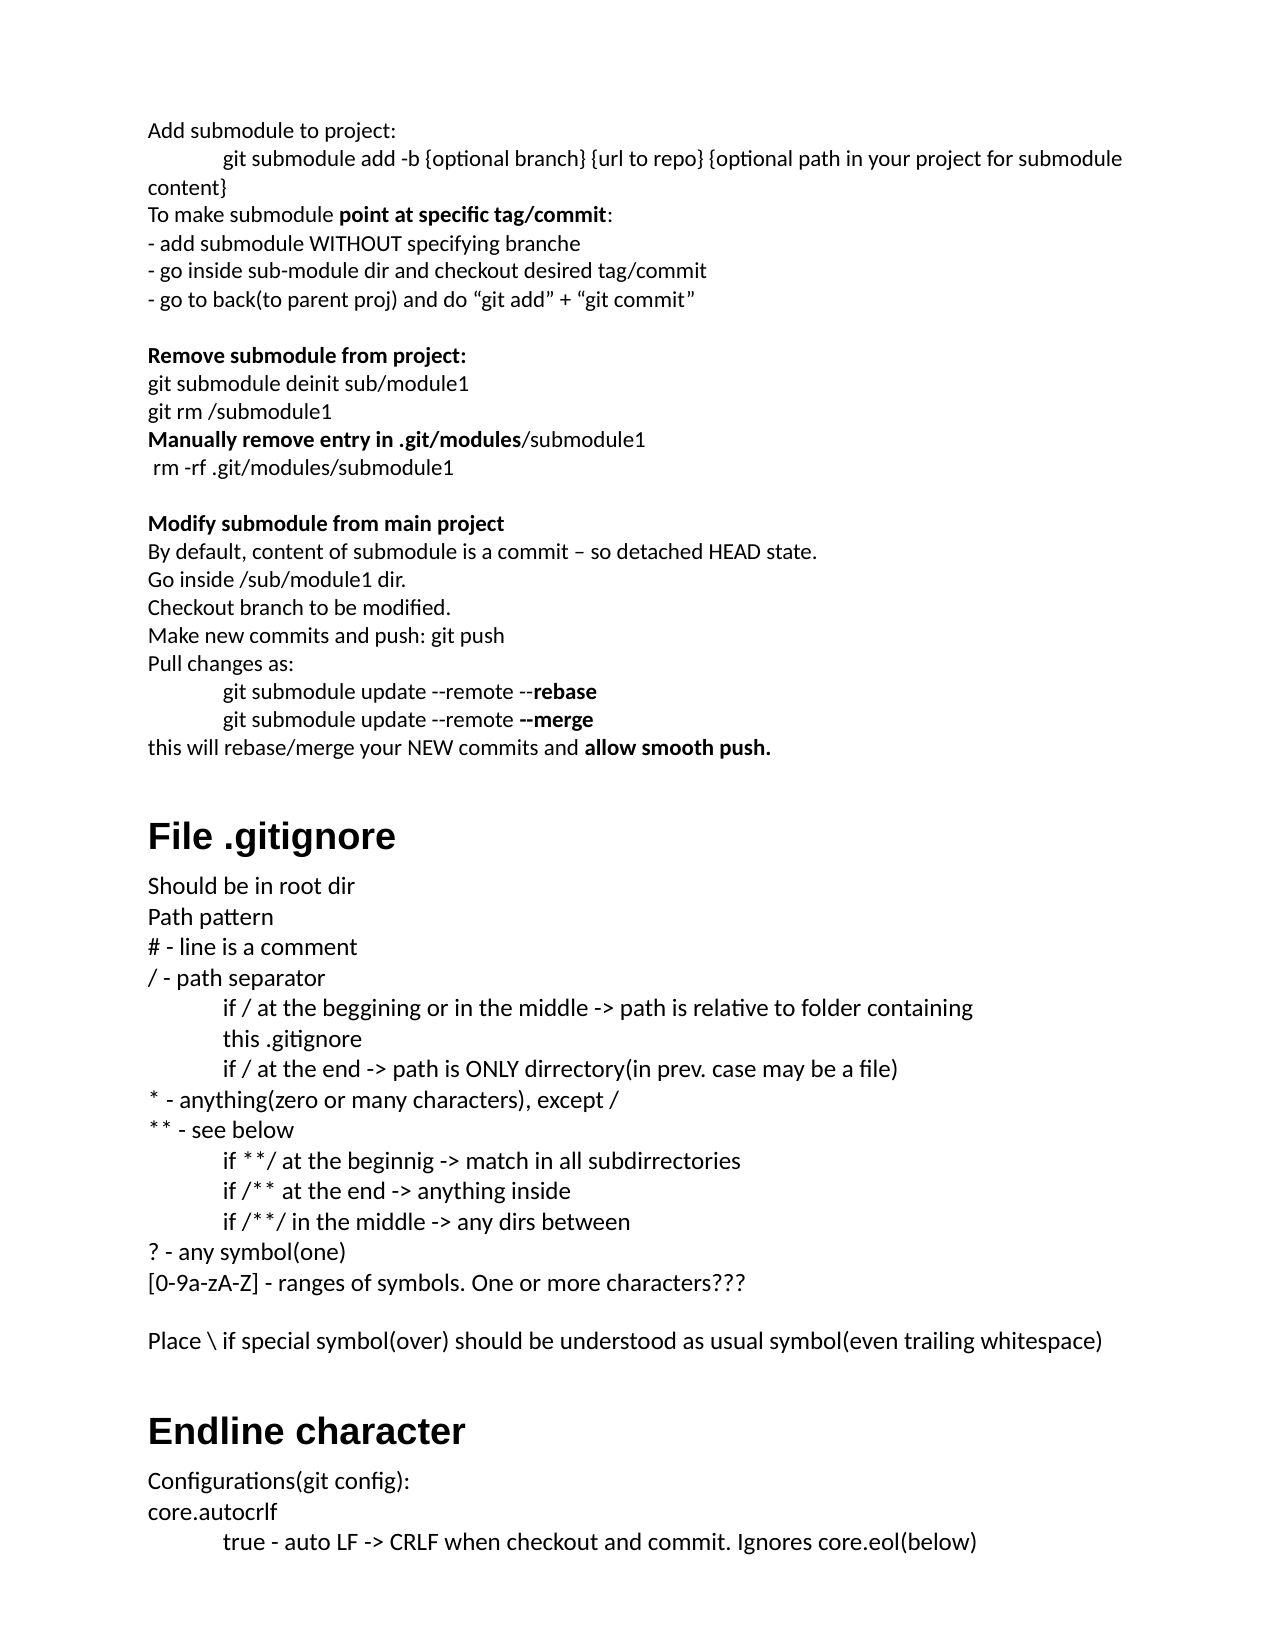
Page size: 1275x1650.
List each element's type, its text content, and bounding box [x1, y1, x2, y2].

text git submodule update --remote --rebase [148, 677, 1186, 705]
text [0-9a-zA-Z] - ranges of symbols. One or more characters??? [148, 1267, 1186, 1297]
text git submodule deinit sub/module1 [148, 369, 1186, 397]
text if / at the end -> path is ONLY dirrectory(in prev. case may be a file) [148, 1053, 1186, 1084]
text Pull changes as: [148, 649, 1186, 677]
text ** - see below [148, 1114, 1186, 1145]
text git rm /submodule1 [148, 397, 1186, 425]
text # - line is a comment [148, 931, 1186, 962]
text - go to back(to parent proj) and do “git add” + “git commit” [148, 285, 1186, 313]
text ? - any symbol(one) [148, 1236, 1186, 1267]
text / - path separator [148, 962, 1186, 992]
subtitle File .gitignore [148, 814, 1186, 858]
text Checkout branch to be modified. [148, 593, 1186, 621]
text Make new commits and push: git push [148, 621, 1186, 649]
text if **/ at the beginnig -> match in all subdirrectories [148, 1145, 1186, 1175]
text true - auto LF -> CRLF when checkout and commit. Ignores core.eol(below) [148, 1526, 1186, 1557]
text Remove submodule from project: [148, 341, 1186, 369]
text Should be in root dir [148, 870, 1186, 901]
text git submodule update --remote --merge [148, 705, 1186, 733]
text this will rebase/merge your NEW commits and allow smooth push. [148, 733, 1186, 761]
text To make submodule point at specific tag/commit: [148, 201, 1186, 229]
text Configurations(git config): [148, 1465, 1186, 1496]
text Add submodule to project: [148, 117, 1186, 144]
text - add submodule WITHOUT specifying branche [148, 229, 1186, 257]
text Go inside /sub/module1 dir. [148, 565, 1186, 593]
text git submodule add -b {optional branch} {url to repo} {optional path in your project for submodule content} [148, 144, 1186, 201]
text - go inside sub-module dir and checkout desired tag/commit [148, 257, 1186, 285]
text Path pattern [148, 901, 1186, 931]
text Manually remove entry in .git/modules/submodule1 [148, 425, 1186, 453]
subtitle Endline character [148, 1409, 1186, 1453]
text * - anything(zero or many characters), except / [148, 1084, 1186, 1114]
text rm -rf .git/modules/submodule1 [148, 453, 1186, 481]
text Modify submodule from main project [148, 509, 1186, 537]
text if /**/ in the middle -> any dirs between [148, 1206, 1186, 1236]
text Place \ if special symbol(over) should be understood as usual symbol(even trailing whitespace) [148, 1326, 1186, 1356]
text core.autocrlf [148, 1496, 1186, 1526]
text if /** at the end -> anything inside [148, 1175, 1186, 1206]
text if / at the beggining or in the middle -> path is relative to folder containing this .gitignore [148, 992, 1186, 1053]
text By default, content of submodule is a commit – so detached HEAD state. [148, 537, 1186, 565]
